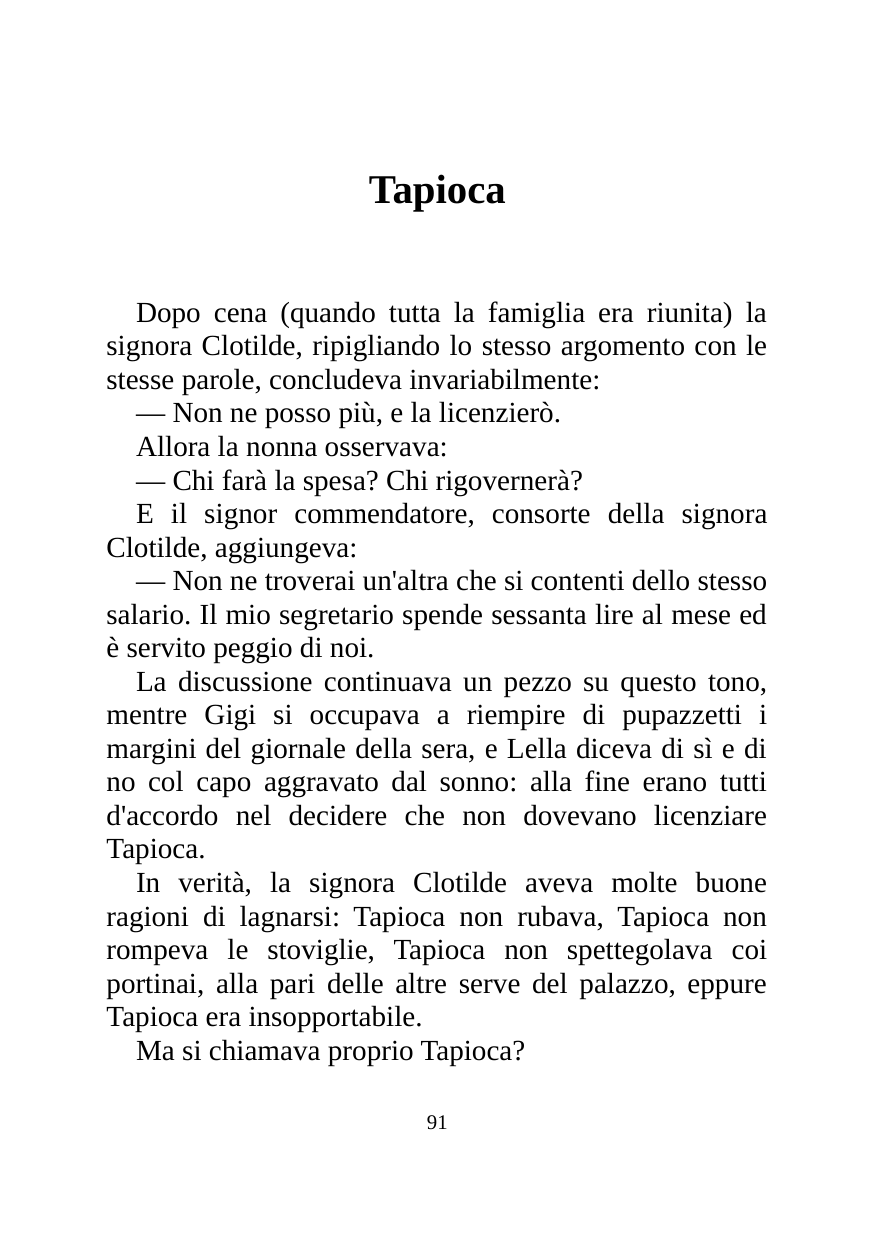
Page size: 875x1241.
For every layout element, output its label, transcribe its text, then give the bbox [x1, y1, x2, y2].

text Ma si chiamava proprio Tapioca? [106, 1033, 768, 1066]
text — Non ne troverai un'altra che si contenti dello stesso salario. Il mio segretario spende sessanta lire al mese ed è servito peggio di noi. [106, 563, 768, 664]
text — Non ne posso più, e la licenzierò. [106, 396, 768, 429]
text In verità, la signora Clotilde aveva molte buone ragioni di lagnarsi: Tapioca non rubava, Tapioca non rompeva le stoviglie, Tapioca non spettegolava coi portinai, alla pari delle altre serve del palazzo, eppure Tapioca era insopportabile. [106, 865, 768, 1033]
text E il signor commendatore, consorte della signora Clotilde, aggiungeva: [106, 496, 768, 563]
text Allora la nonna osservava: [106, 429, 768, 463]
text La discussione continuava un pezzo su questo tono, mentre Gigi si occupava a riempire di pupazzetti i margini del giornale della sera, e Lella diceva di sì e di no col capo aggravato dal sonno: alla fine erano tutti d'accordo nel decidere che non dovevano licenziare Tapioca. [106, 664, 768, 865]
text — Chi farà la spesa? Chi rigovernerà? [106, 463, 768, 496]
text Dopo cena (quando tutta la famiglia era riunita) la signora Clotilde, ripigliando lo stesso argomento con le stesse parole, concludeva invariabilmente: [106, 295, 768, 396]
subtitle Tapioca [106, 165, 768, 212]
